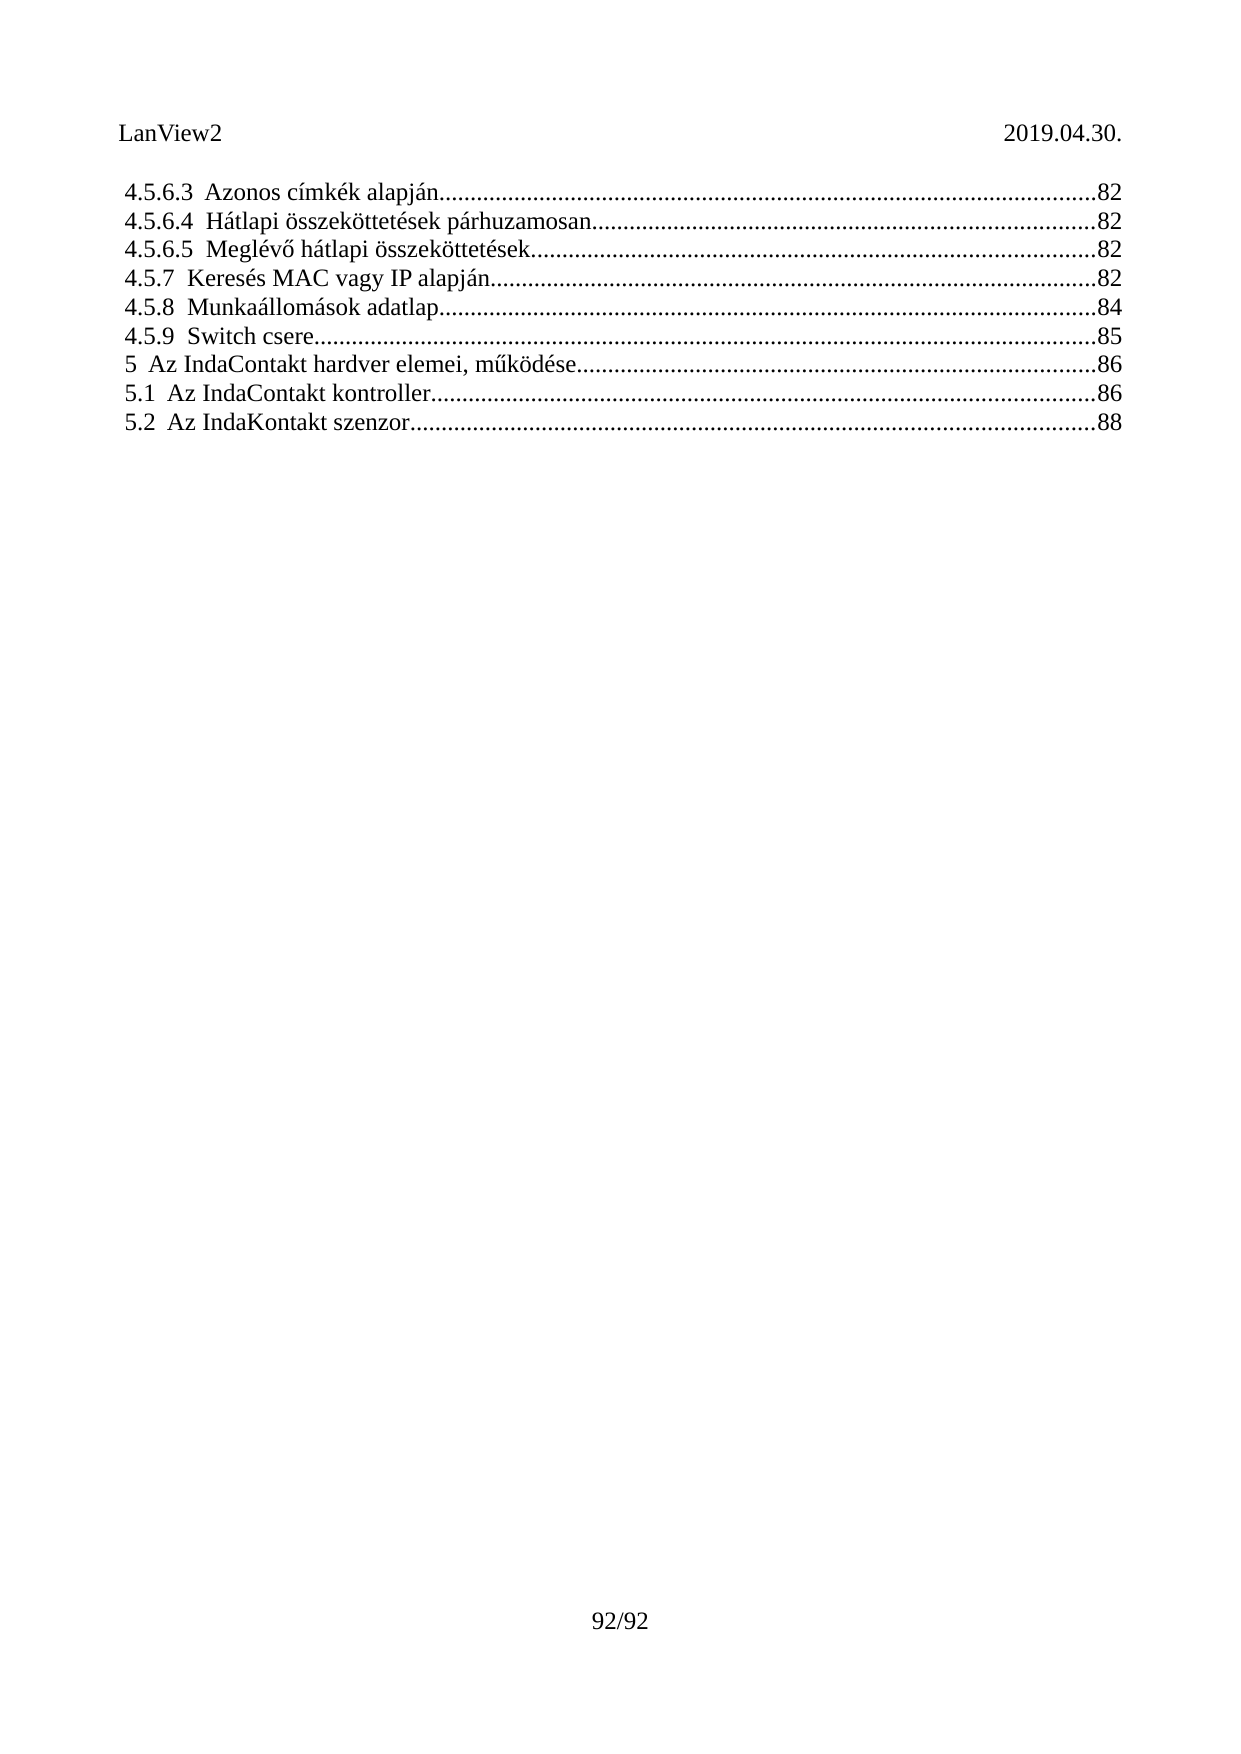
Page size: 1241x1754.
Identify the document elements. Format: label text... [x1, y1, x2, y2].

text 5.1 Az IndaContakt kontroller 86 [118, 378, 1122, 407]
text 5 Az IndaContakt hardver elemei, működése 86 [118, 349, 1122, 378]
text 4.5.6.4 Hátlapi összeköttetések párhuzamosan 82 [118, 206, 1122, 234]
text 5.2 Az IndaKontakt szenzor 88 [118, 407, 1122, 436]
text 4.5.6.3 Azonos címkék alapján 82 [118, 177, 1122, 206]
text 4.5.9 Switch csere 85 [118, 321, 1122, 349]
text 4.5.7 Keresés MAC vagy IP alapján 82 [118, 263, 1122, 292]
text 4.5.6.5 Meglévő hátlapi összeköttetések. 82 [118, 234, 1122, 263]
text 4.5.8 Munkaállomások adatlap 84 [118, 292, 1122, 321]
